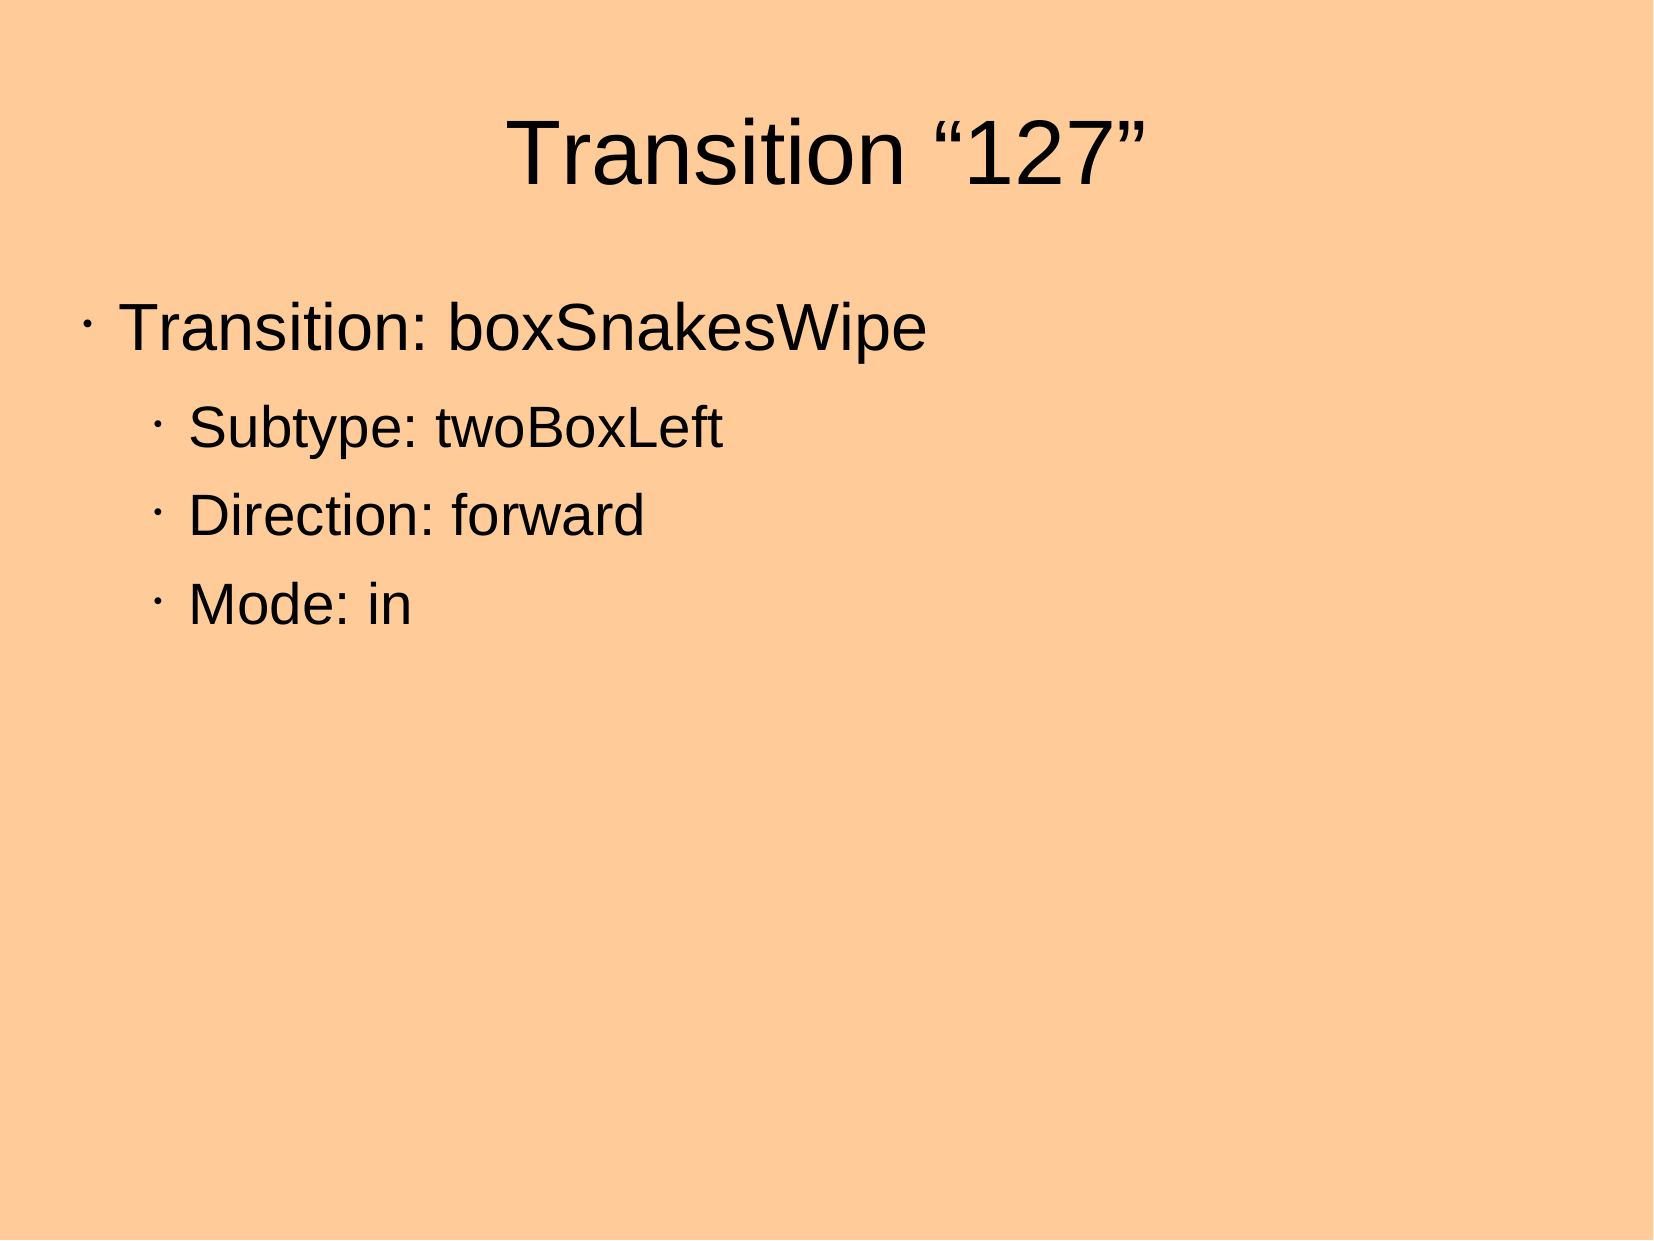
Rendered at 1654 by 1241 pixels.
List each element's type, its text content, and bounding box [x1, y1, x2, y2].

list Transition: boxSnakesWipe Subtype: twoBoxLeft Direction: forward Mode: in [82, 290, 1571, 1080]
title Transition “127” [82, 49, 1571, 257]
